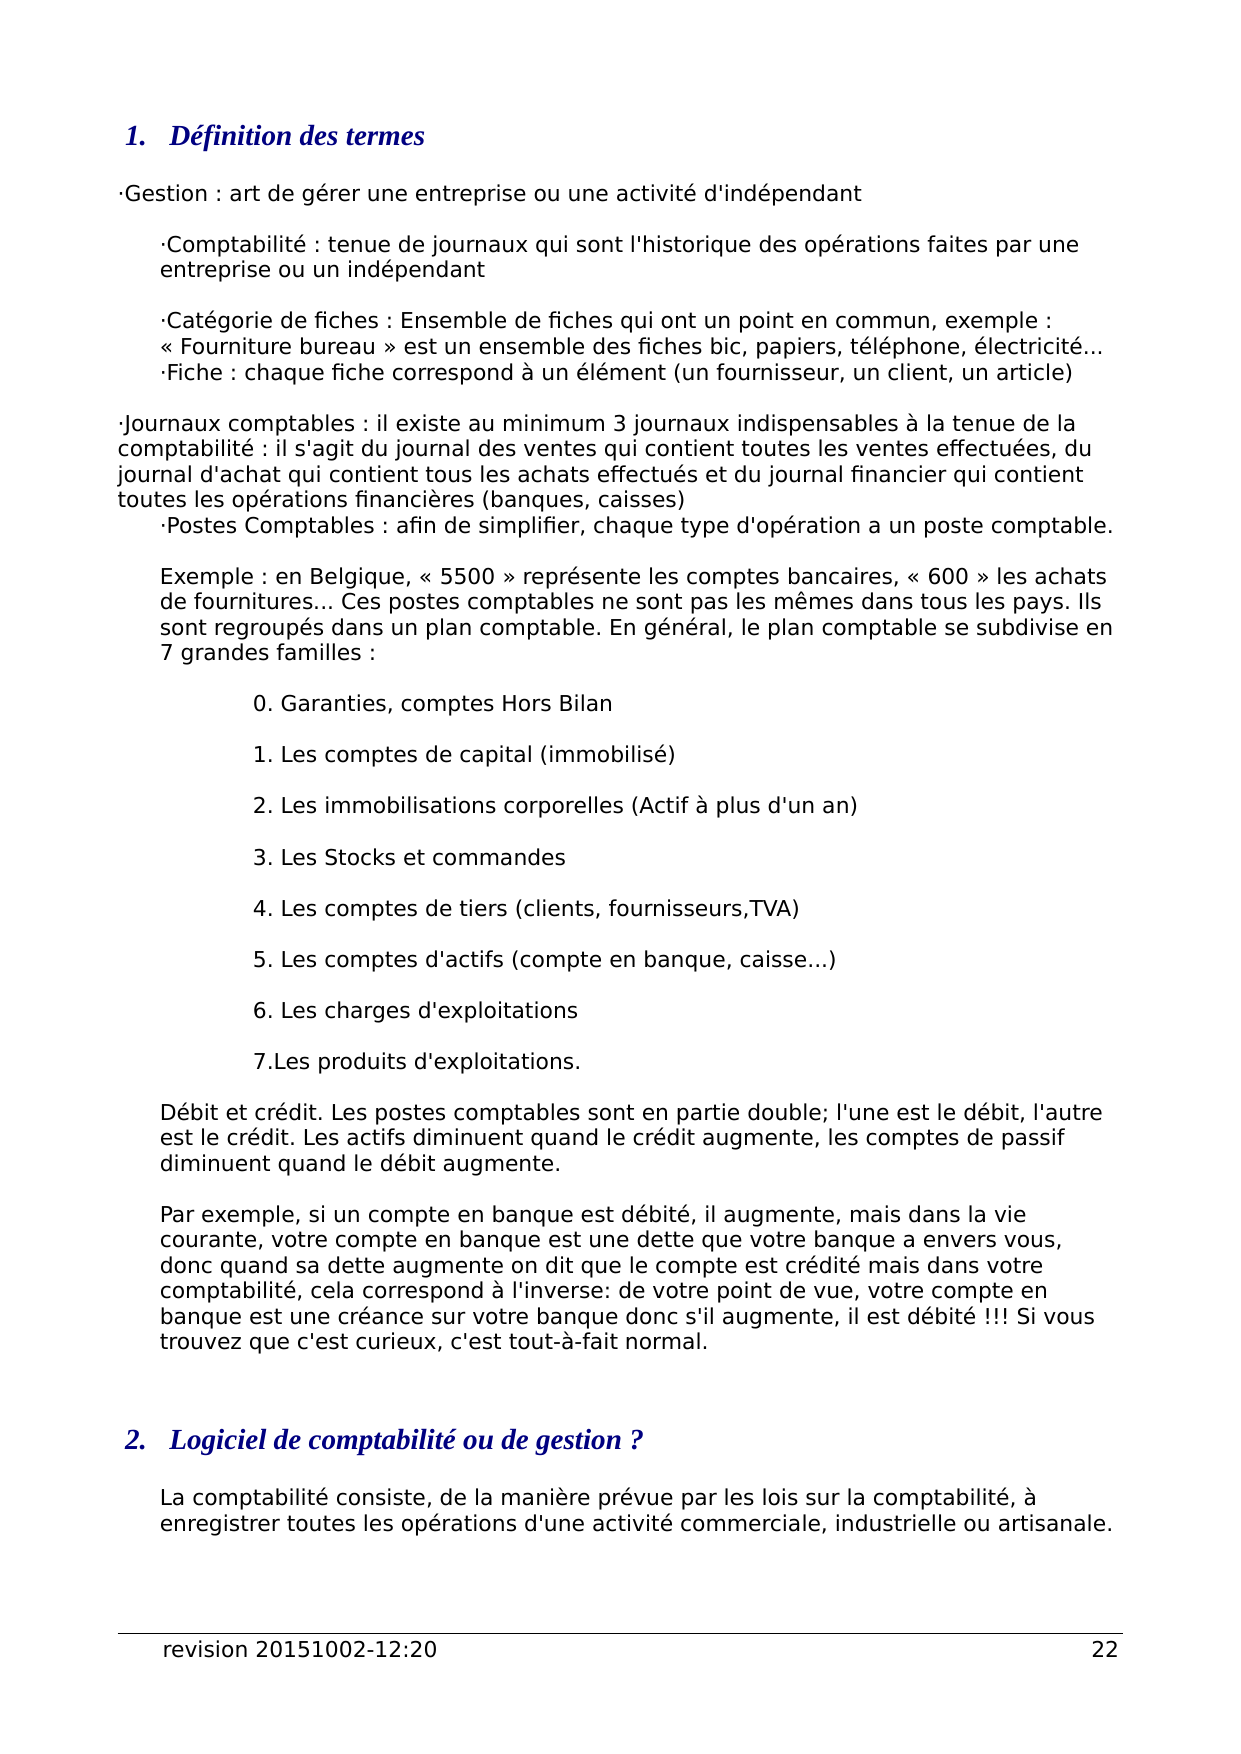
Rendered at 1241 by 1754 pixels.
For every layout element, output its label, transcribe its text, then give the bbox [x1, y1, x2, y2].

subtitle Logiciel de comptabilité ou de gestion ? [117, 1422, 1123, 1456]
text Débit et crédit. Les postes comptables sont en partie double; l'une est le débit, l'autre est le crédit. Les actifs diminuent quand le crédit augmente, les comptes de passif diminuent quand le débit augmente. [159, 1100, 1123, 1176]
text La comptabilité consiste, de la manière prévue par les lois sur la comptabilité, à enregistrer toutes les opérations d'une activité commerciale, industrielle ou artisanale. [159, 1486, 1123, 1537]
text 5. Les comptes d'actifs (compte en banque, caisse...) [159, 947, 1123, 972]
text 2. Les immobilisations corporelles (Actif à plus d'un an) [159, 793, 1123, 819]
text ·Gestion : art de gérer une entreprise ou une activité d'indépendant [117, 181, 1121, 207]
text Par exemple, si un compte en banque est débité, il augmente, mais dans la vie courante, votre compte en banque est une dette que votre banque a envers vous, donc quand sa dette augmente on dit que le compte est crédité mais dans votre comptabilité, cela correspond à l'inverse: de votre point de vue, votre compte en banque est une créance sur votre banque donc s'il augmente, il est débité !!! Si vous trouvez que c'est curieux, c'est tout-à-fait normal. [159, 1202, 1123, 1355]
text 0. Garanties, comptes Hors Bilan [159, 691, 1123, 717]
text 3. Les Stocks et commandes [159, 844, 1123, 870]
text Exemple : en Belgique, « 5500 » représente les comptes bancaires, « 600 » les achats de fournitures... Ces postes comptables ne sont pas les mêmes dans tous les pays. Ils sont regroupés dans un plan comptable. En général, le plan comptable se subdivise en 7 grandes familles : [159, 564, 1123, 666]
text ·Fiche : chaque fiche correspond à un élément (un fournisseur, un client, un article) [159, 360, 1123, 385]
text 4. Les comptes de tiers (clients, fournisseurs,TVA) [159, 896, 1123, 921]
text 1. Les comptes de capital (immobilisé) [159, 742, 1123, 768]
text ·Comptabilité : tenue de journaux qui sont l'historique des opérations faites par une entreprise ou un indépendant [159, 232, 1123, 283]
text ·Journaux comptables : il existe au minimum 3 journaux indispensables à la tenue de la comptabilité : il s'agit du journal des ventes qui contient toutes les ventes effectuées, du journal d'achat qui contient tous les achats effectués et du journal financier qui contient toutes les opérations financières (banques, caisses) [117, 411, 1132, 513]
text 6. Les charges d'exploitations [159, 998, 1123, 1023]
text ·Postes Comptables : afin de simplifier, chaque type d'opération a un poste comptable. [159, 513, 1123, 538]
subtitle Définition des termes [117, 118, 1123, 152]
text 7.Les produits d'exploitations. [159, 1049, 1123, 1074]
text ·Catégorie de fiches : Ensemble de fiches qui ont un point en commun, exemple : « Fourniture bureau » est un ensemble des fiches bic, papiers, téléphone, électricité... [159, 309, 1123, 360]
